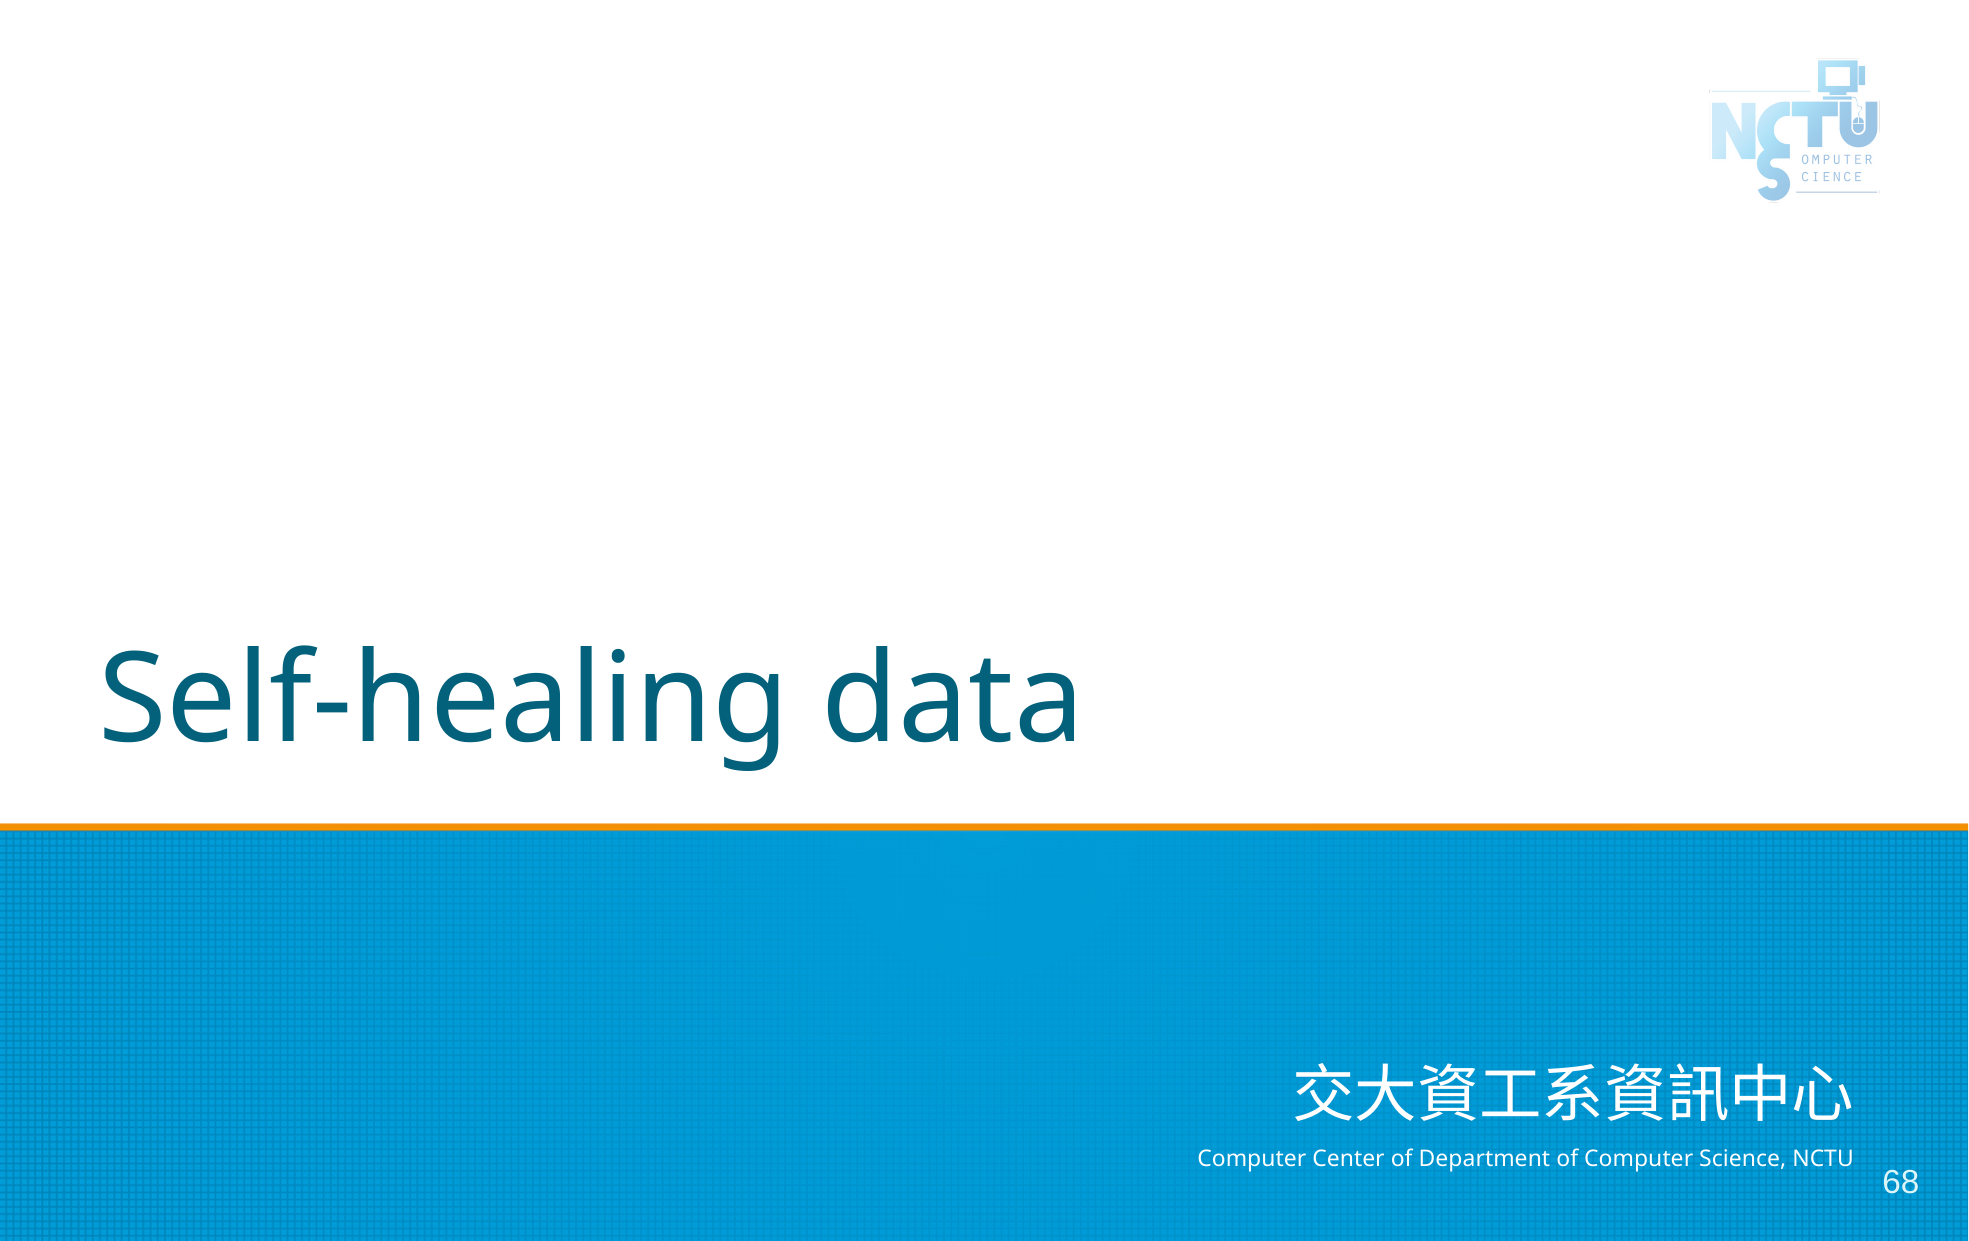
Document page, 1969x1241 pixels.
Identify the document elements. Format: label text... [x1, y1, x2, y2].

slide_number [1841, 1145, 1960, 1241]
title Self-healing data [98, 559, 1870, 767]
picture [0, 0, 1969, 831]
